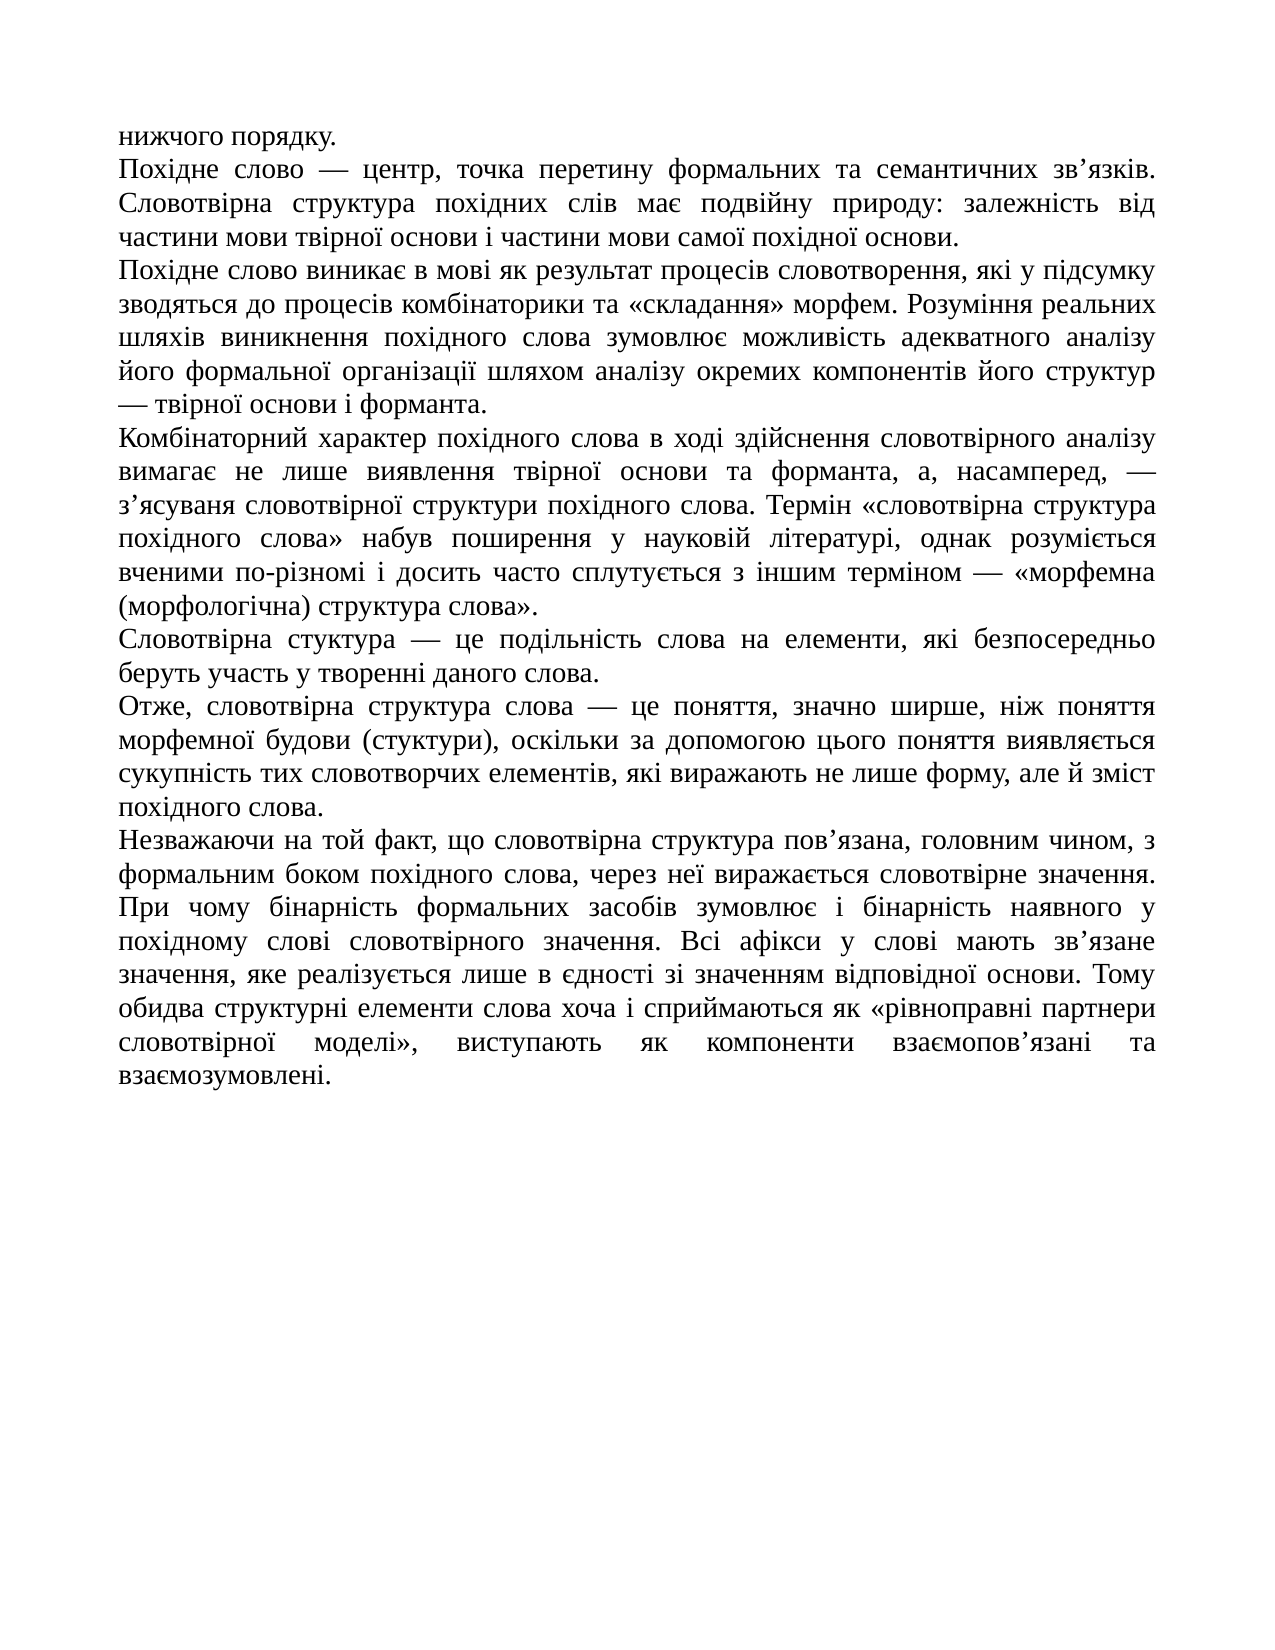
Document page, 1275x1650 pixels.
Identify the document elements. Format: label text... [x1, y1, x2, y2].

text Словотвірна стуктура — це подільність слова на елементи, які безпосередньо беруть участь у творенні даного слова. [118, 621, 1157, 688]
text Незважаючи на той факт, що словотвірна структура пов’язана, головним чином, з формальним боком похідного слова, через неї виражається словотвірне значення. При чому бінарність формальних засобів зумовлює і бінарність наявного у похідному слові словотвірного значення. Всі афікси у слові мають зв’язане значення, яке реалізується лише в єдності зі значенням відповідної основи. Тому обидва структурні елементи слова хоча і сприймаються як «рівноправні партнери словотвірної моделі», виступають як компоненти взаємопов’язані та взаємозумовлені. [118, 822, 1157, 1091]
text Похідне слово — центр, точка перетину формальних та семантичних зв’язків. Словотвірна структура похідних слів має подвійну природу: залежність від частини мови твірної основи і частини мови самої похідної основи. [118, 152, 1157, 252]
text Отже, словотвірна структура слова — це поняття, значно ширше, ніж поняття морфемної будови (стуктури), оскільки за допомогою цього поняття виявляється сукупність тих словотворчих елементів, які виражають не лише форму, але й зміст похідного слова. [118, 688, 1157, 822]
text нижчого порядку. [118, 118, 1157, 152]
text Похідне слово виникає в мові як результат процесів словотворення, які у підсумку зводяться до процесів комбінаторики та «складання» морфем. Розуміння реальних шляхів виникнення похідного слова зумовлює можливість адекватного аналізу його формальної організації шляхом аналізу окремих компонентів його структур — твірної основи і форманта. [118, 252, 1157, 420]
text Комбінаторний характер похідного слова в ході здійснення словотвірного аналізу вимагає не лише виявлення твірної основи та форманта, а, насамперед, — з’ясуваня словотвірної структури похідного слова. Термін «словотвірна структура похідного слова» набув поширення у науковій літературі, однак розуміється вченими по-різномі і досить часто сплутується з іншим терміном — «морфемна (морфологічна) структура слова». [118, 420, 1157, 621]
